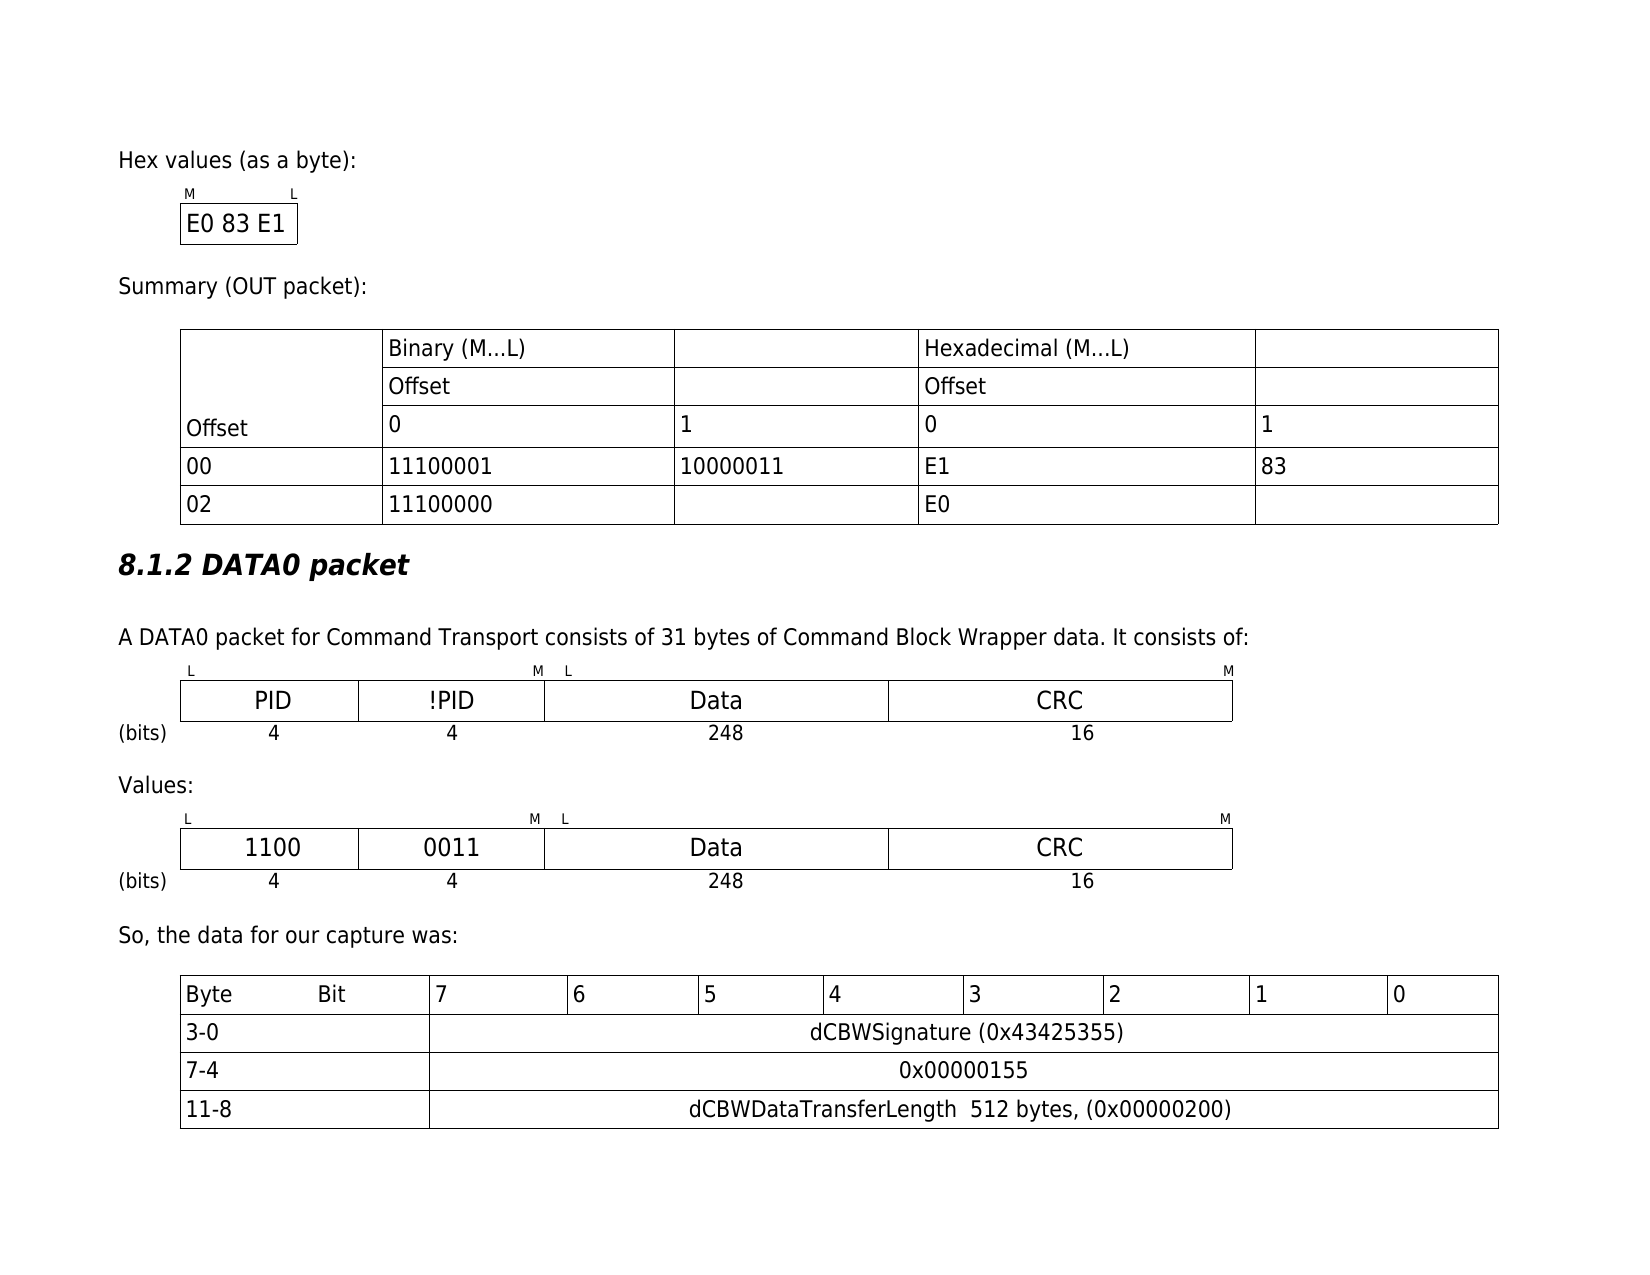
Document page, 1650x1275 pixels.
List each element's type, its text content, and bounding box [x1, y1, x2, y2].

text Hex values (as a byte): [118, 147, 1532, 174]
table_cell 83 [1256, 448, 1498, 485]
table_header 0 [1388, 976, 1498, 1014]
table_header Data [545, 829, 888, 868]
table_cell [1256, 368, 1498, 405]
text So, the data for our capture was: [118, 922, 1532, 949]
table_header 4 [824, 976, 963, 1014]
table_cell 3-0 [181, 1015, 429, 1052]
table_cell dCBWSignature (0x43425355) [430, 1015, 1498, 1052]
table_header 6 [568, 976, 698, 1014]
text (bits) 4 4 248 16 [118, 721, 1532, 745]
table_cell Offset [383, 368, 674, 405]
table_cell 7-4 [181, 1053, 429, 1090]
table_cell 00 [181, 448, 382, 485]
text A DATA0 packet for Command Transport consists of 31 bytes of Command Block Wrapper data. It consists of: [118, 624, 1532, 651]
table_header 7 [430, 976, 567, 1014]
table_header 0011 [359, 829, 544, 868]
table_cell [675, 368, 918, 405]
table_header 1 [1250, 976, 1387, 1014]
text L M L M [118, 799, 1532, 828]
table_header [1256, 330, 1498, 367]
text L M L M [118, 651, 1532, 680]
table_header PID [181, 681, 358, 721]
table_header Data [545, 681, 888, 721]
table_cell 11-8 [181, 1091, 429, 1128]
table_cell Offset [919, 368, 1255, 405]
text M L [118, 174, 1532, 203]
table_cell 0x00000155 [430, 1053, 1498, 1090]
table_cell 1 [675, 406, 918, 447]
table_cell 0 [383, 406, 674, 447]
table_cell 02 [181, 486, 382, 524]
table_header [675, 330, 918, 367]
table_header 3 [964, 976, 1103, 1014]
table_header 5 [699, 976, 823, 1014]
table_cell 11100001 [383, 448, 674, 485]
table_header 2 [1104, 976, 1249, 1014]
table_cell 11100000 [383, 486, 674, 524]
table_header CRC [889, 829, 1232, 868]
table_header CRC [889, 681, 1232, 721]
text Summary (OUT packet): [118, 273, 1532, 300]
table_cell dCBWDataTransferLength 512 bytes, (0x00000200) [430, 1091, 1498, 1128]
table_cell [675, 486, 918, 524]
table_header E0 83 E1 [181, 204, 297, 244]
table_header !PID [359, 681, 544, 721]
table_cell 0 [919, 406, 1255, 447]
table_header Binary (M...L) [383, 330, 674, 367]
text (bits) 4 4 248 16 [118, 869, 1532, 893]
table_header Hexadecimal (M...L) [919, 330, 1255, 367]
table_cell 1 [1256, 406, 1498, 447]
text Values: [118, 772, 1532, 799]
table_header Byte Bit [181, 976, 429, 1014]
table_cell E0 [919, 486, 1255, 524]
table_header 1100 [181, 829, 358, 868]
table_header Offset [181, 330, 382, 447]
table_cell 10000011 [675, 448, 918, 485]
table_cell [1256, 486, 1498, 524]
subtitle 8.1.2 DATA0 packet [118, 549, 1532, 583]
table_cell E1 [919, 448, 1255, 485]
